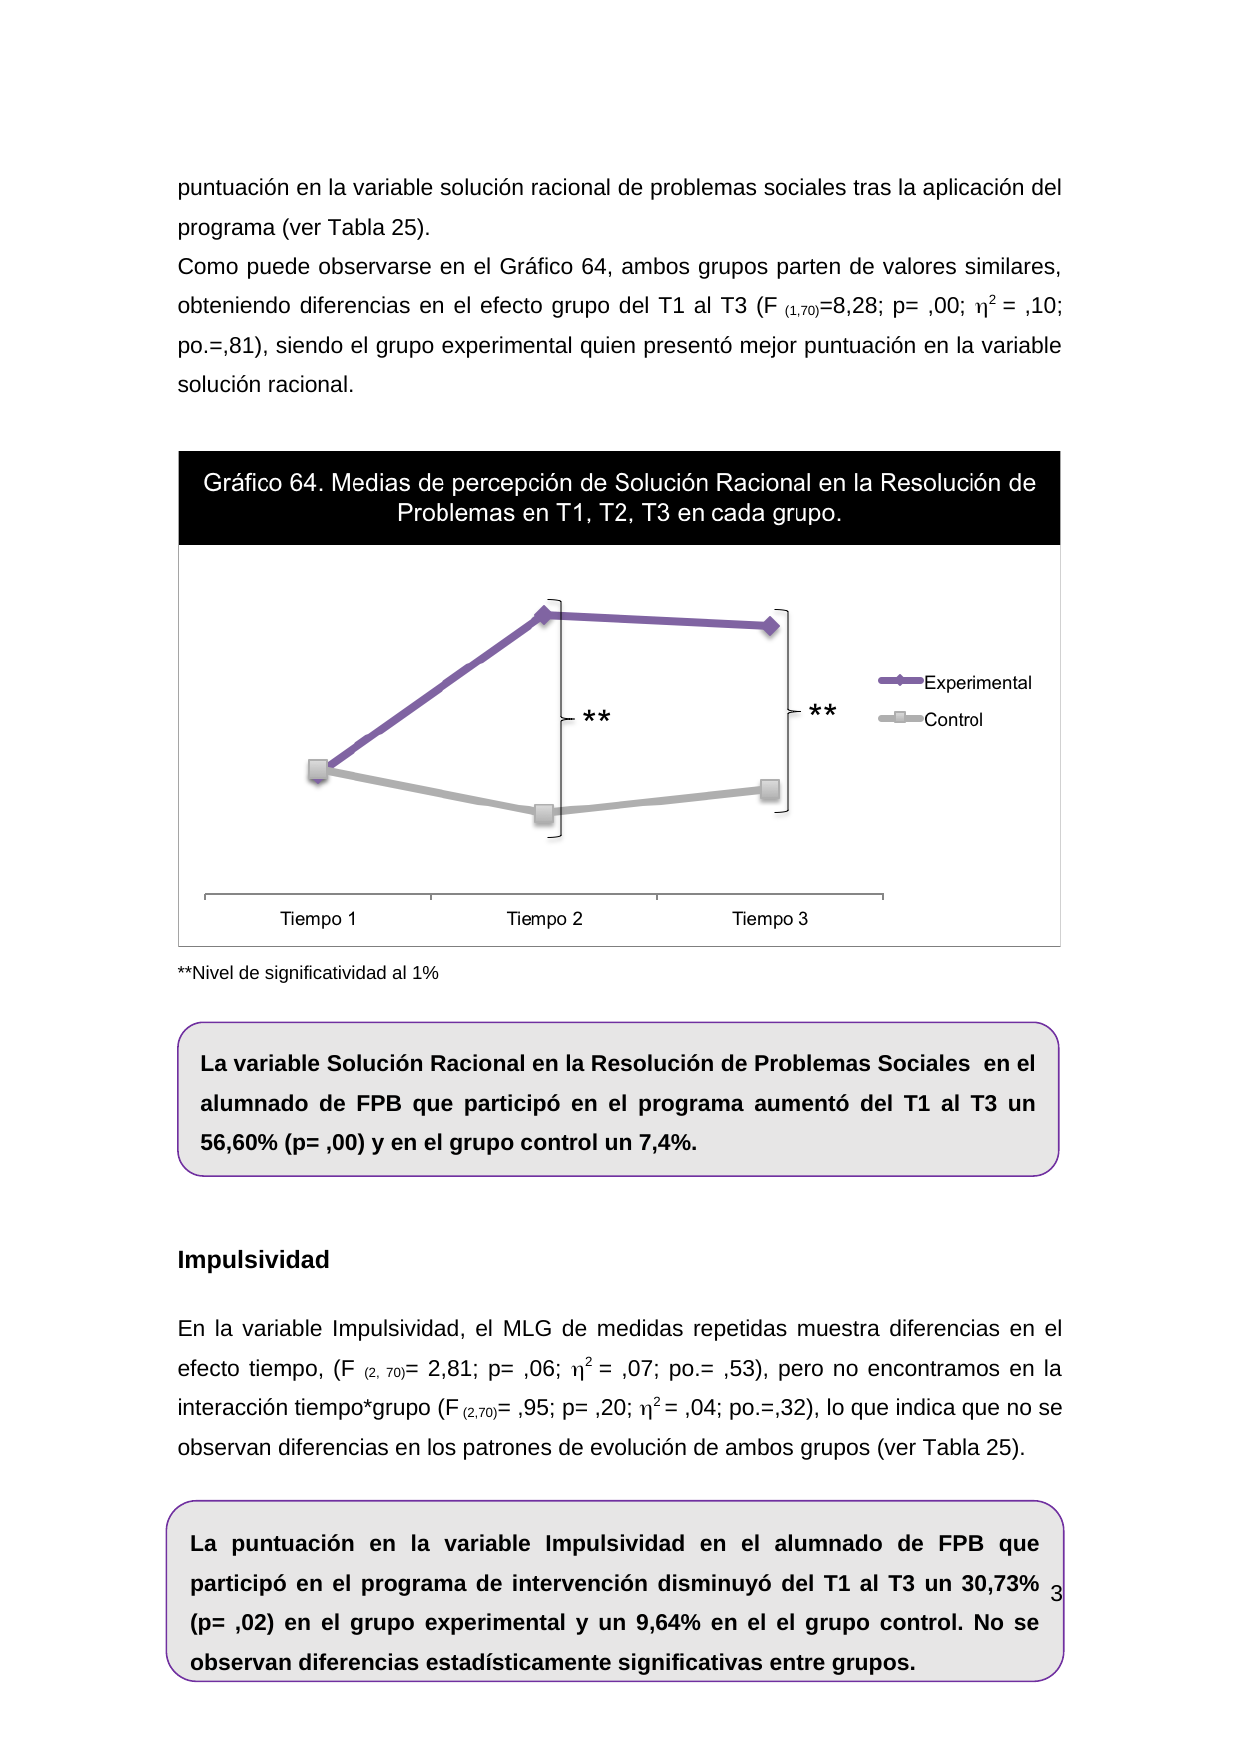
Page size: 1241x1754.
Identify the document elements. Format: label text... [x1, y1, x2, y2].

picture [178, 451, 1061, 947]
text En la variable Impulsividad, el MLG de medidas repetidas muestra diferencias en el efecto tiempo, (F (2, 70)= 2,81; p= ,06; 2 = ,07; po.= ,53), pero no encontramos en la interacción tiempo*grupo (F (2,70)= ,95; p= ,20; 2 = ,04; po.=,32), lo que indica que no se observan diferencias en los patrones de evolución de ambos grupos (ver Tabla 25). [177, 1315, 1063, 1460]
text puntuación en la variable solución racional de problemas sociales tras la aplicación del programa (ver Tabla 25). [177, 174, 1063, 240]
text **Nivel de significatividad al 1% [177, 962, 1063, 983]
text Impulsividad [177, 1246, 1063, 1274]
text Como puede observarse en el Gráfico 64, ambos grupos parten de valores similares, obteniendo diferencias en el efecto grupo del T1 al T3 (F (1,70)=8,28; p= ,00; 2 = ,10; po.=,81), siendo el grupo experimental quien presentó mejor puntuación en la variable solución racional. [177, 253, 1063, 398]
